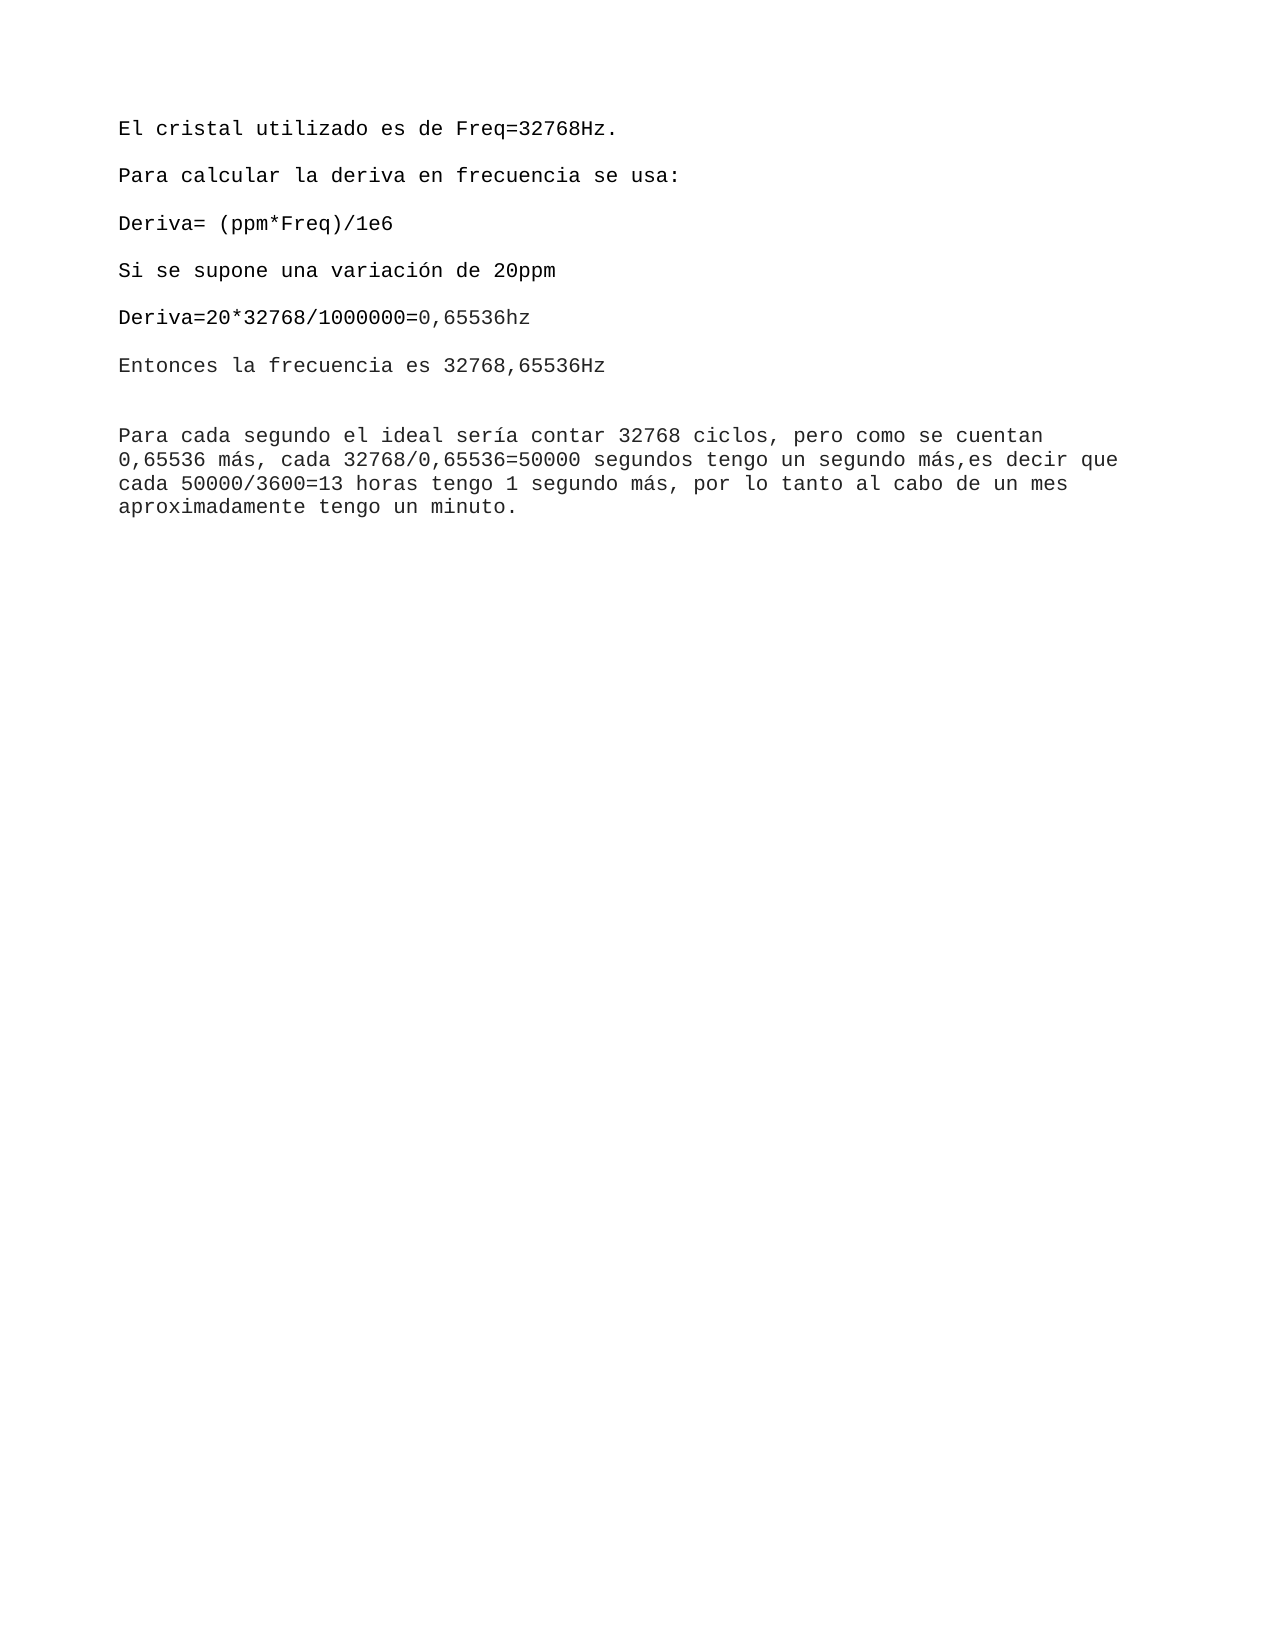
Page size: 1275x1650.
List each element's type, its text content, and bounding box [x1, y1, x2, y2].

text Entonces la frecuencia es 32768,65536Hz [118, 354, 1157, 378]
text El cristal utilizado es de Freq=32768Hz. [118, 118, 1157, 142]
text 0,65536 más, cada 32768/0,65536=50000 segundos tengo un segundo más,es decir que cada 50000/3600=13 horas tengo 1 segundo más, por lo tanto al cabo de un mes aproximadamente tengo un minuto. [118, 449, 1157, 520]
text Deriva=20*32768/1000000=0,65536hz [118, 307, 1157, 331]
text Deriva= (ppm*Freq)/1e6 [118, 213, 1157, 236]
text Para cada segundo el ideal sería contar 32768 ciclos, pero como se cuentan [118, 426, 1157, 449]
text Si se supone una variación de 20ppm [118, 260, 1157, 284]
text Para calcular la deriva en frecuencia se usa: [118, 165, 1157, 189]
